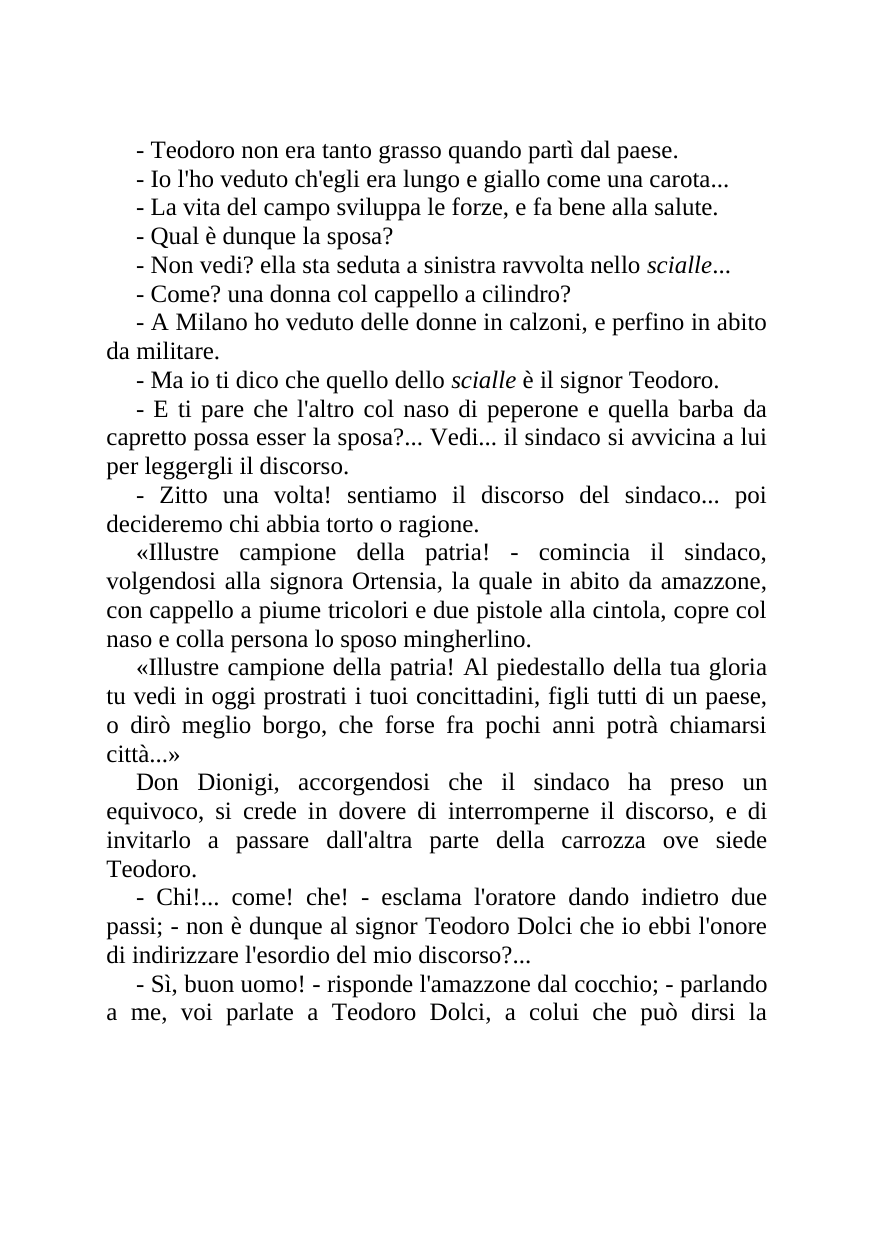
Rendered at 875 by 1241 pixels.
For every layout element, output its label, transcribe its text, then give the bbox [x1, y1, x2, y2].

text - Zitto una volta! sentiamo il discorso del sindaco... poi decideremo chi abbia torto o ragione. [106, 480, 768, 537]
text «Illustre campione della patria! - comincia il sindaco, volgendosi alla signora Ortensia, la quale in abito da amazzone, con cappello a piume tricolori e due pistole alla cintola, copre col naso e colla persona lo sposo mingherlino. [106, 537, 768, 652]
text - Teodoro non era tanto grasso quando partì dal paese. [106, 135, 768, 164]
text - Io l'ho veduto ch'egli era lungo e giallo come una carota... [106, 164, 768, 192]
text - Come? una donna col cappello a cilindro? [106, 279, 768, 307]
text - Non vedi? ella sta seduta a sinistra ravvolta nello scialle... [106, 250, 768, 279]
text - Chi!... come! che! - esclama l'oratore dando indietro due passi; - non è dunque al signor Teodoro Dolci che io ebbi l'onore di indirizzare l'esordio del mio discorso?... [106, 882, 768, 969]
text «Illustre campione della patria! Al piedestallo della tua gloria tu vedi in oggi prostrati i tuoi concittadini, figli tutti di un paese, o dirò meglio borgo, che forse fra pochi anni potrà chiamarsi città...» [106, 652, 768, 767]
text Don Dionigi, accorgendosi che il sindaco ha preso un equivoco, si crede in dovere di interromperne il discorso, e di invitarlo a passare dall'altra parte della carrozza ove siede Teodoro. [106, 767, 768, 882]
text - A Milano ho veduto delle donne in calzoni, e perfino in abito da militare. [106, 307, 768, 365]
text - E ti pare che l'altro col naso di peperone e quella barba da capretto possa esser la sposa?... Vedi... il sindaco si avvicina a lui per leggergli il discorso. [106, 394, 768, 480]
text - Qual è dunque la sposa? [106, 221, 768, 250]
text - Sì, buon uomo! - risponde l'amazzone dal cocchio; - parlando a me, voi parlate a Teodoro Dolci, a colui che può dirsi la [106, 969, 768, 1026]
text - Ma io ti dico che quello dello scialle è il signor Teodoro. [106, 365, 768, 394]
text - La vita del campo sviluppa le forze, e fa bene alla salute. [106, 192, 768, 221]
